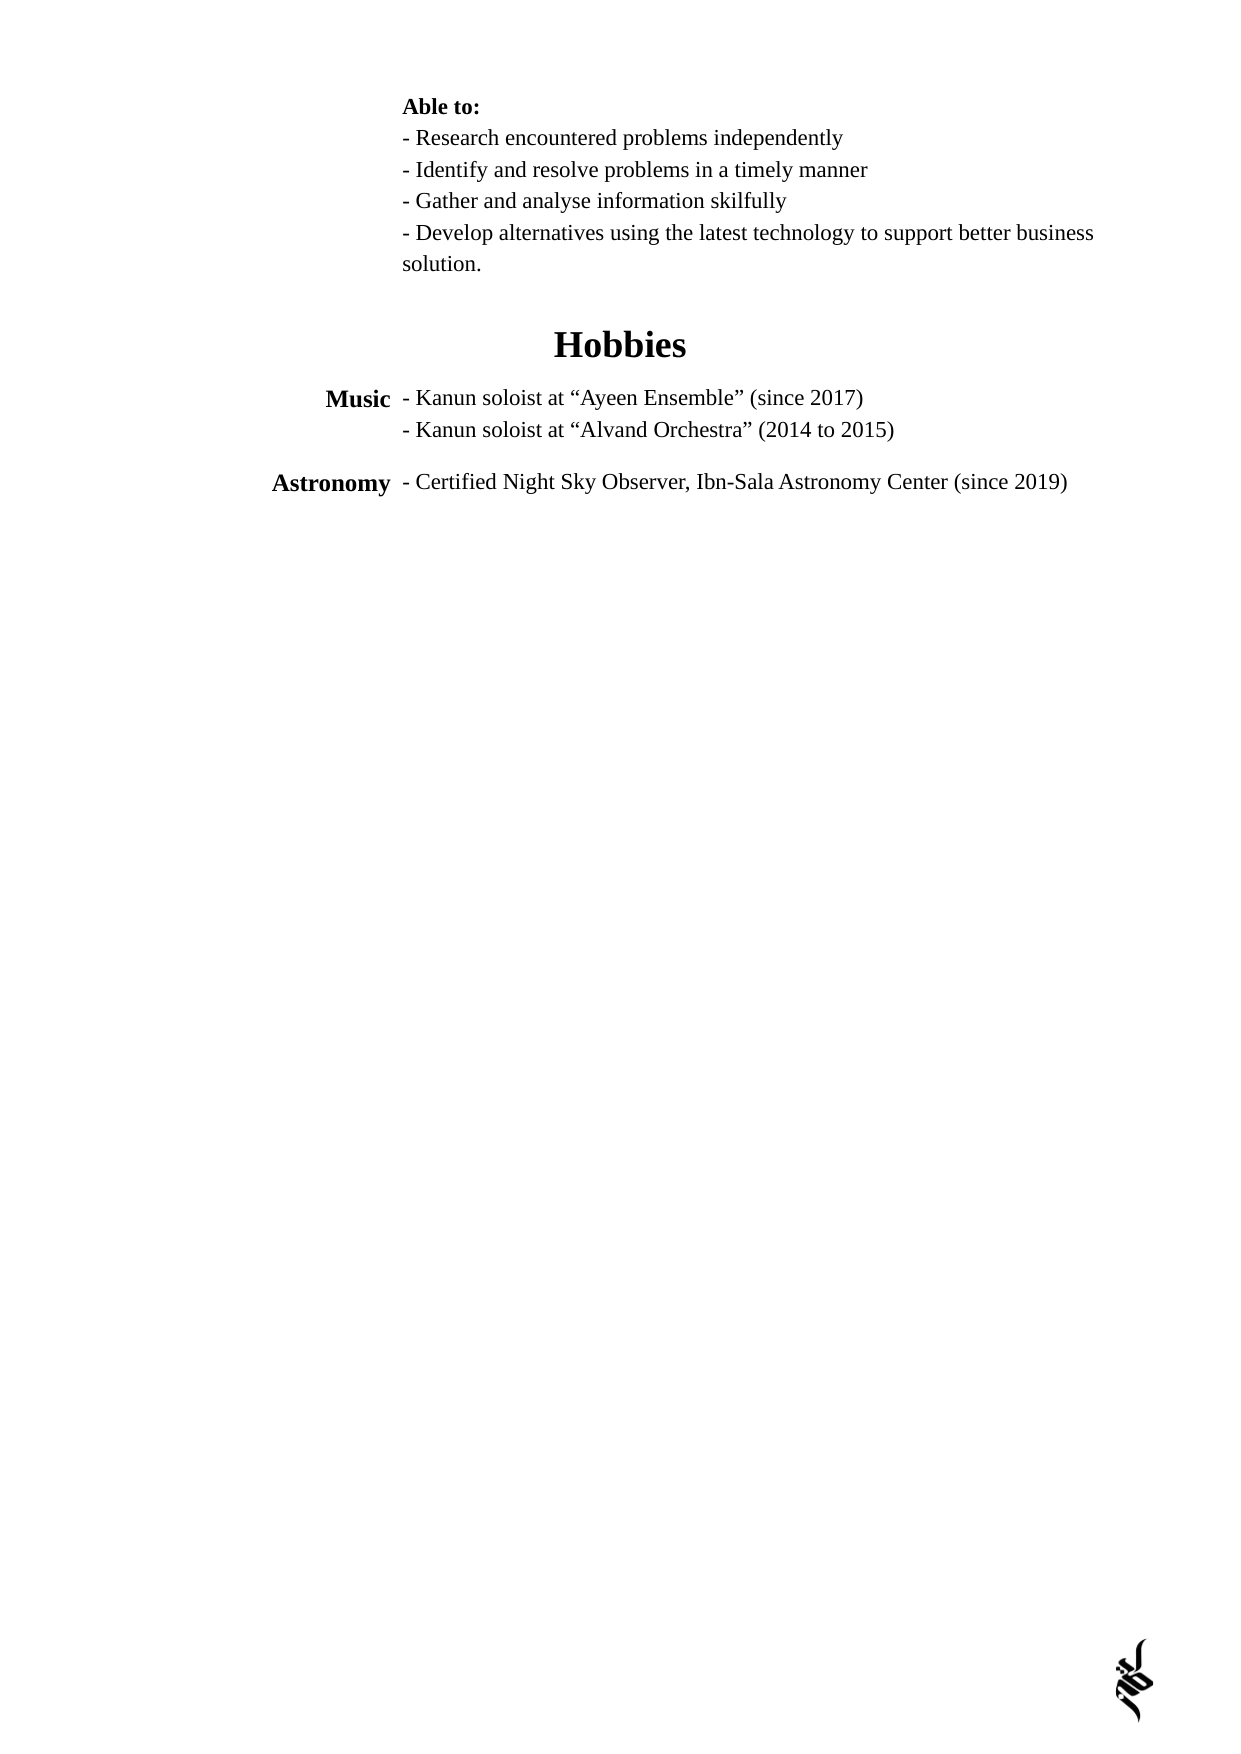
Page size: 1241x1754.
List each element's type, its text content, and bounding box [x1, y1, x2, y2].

table_cell - Certified Night Sky Observer, Ibn-Sala Astronomy Center (since 2019) [396, 462, 1153, 515]
picture [1115, 1638, 1154, 1723]
table_header Music [87, 378, 396, 462]
table_cell Able to: - Research encountered problems independently - Identify and resolve problems in a timely manner - Gather and analyse information skilfully - Develop alternatives using the latest technology to support better business solution. [396, 87, 1153, 297]
table_cell [87, 87, 396, 297]
subtitle Hobbies [87, 322, 1153, 366]
table_header - Kanun soloist at “Ayeen Ensemble” (since 2017) - Kanun soloist at “Alvand Orchestra” (2014 to 2015) [396, 378, 1153, 462]
table_cell Astronomy [87, 462, 396, 515]
